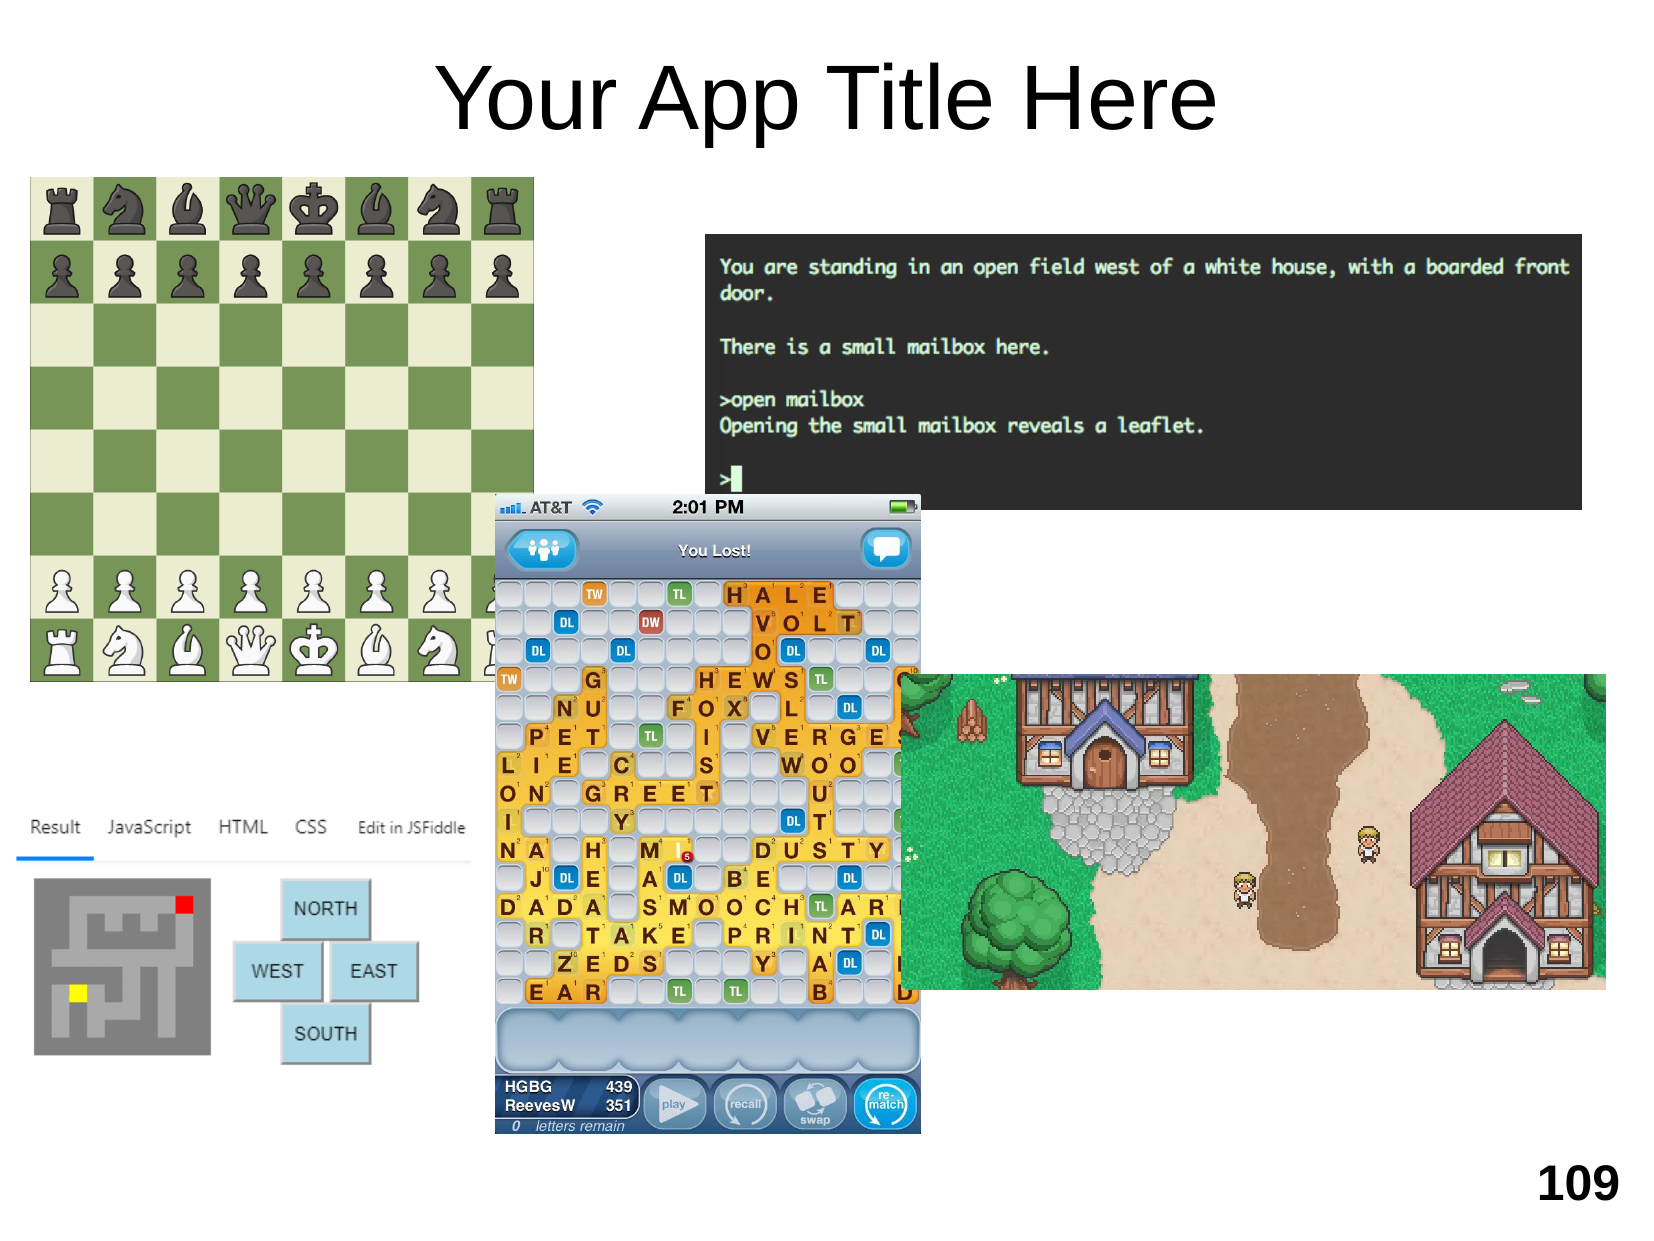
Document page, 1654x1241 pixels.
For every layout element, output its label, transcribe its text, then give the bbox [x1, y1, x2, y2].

picture [7, 805, 471, 1081]
picture [30, 177, 1606, 1134]
title Your App Title Here [82, 15, 1571, 181]
